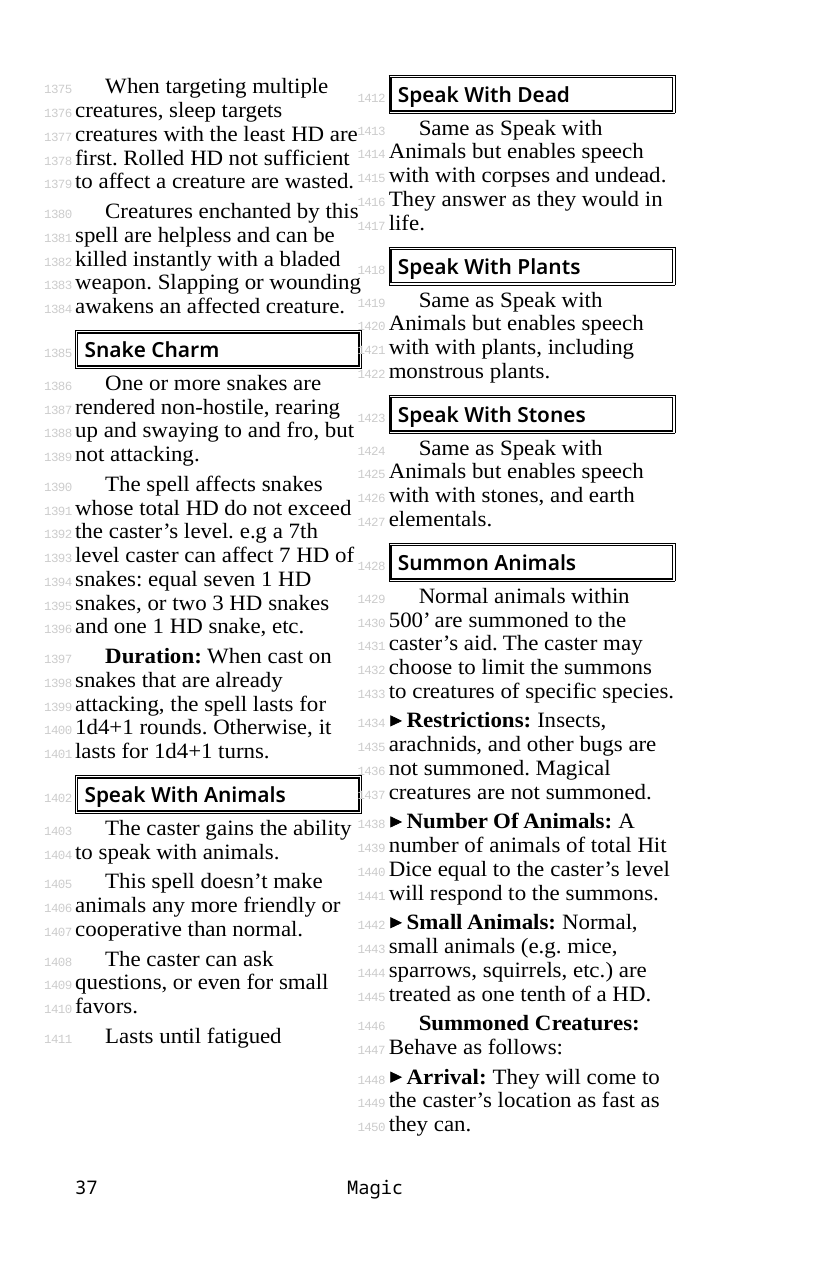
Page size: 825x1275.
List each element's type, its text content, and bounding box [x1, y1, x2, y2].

text Same as Speak with Animals but enables speech with with stones, and earth elementals. [388, 436, 675, 531]
list Summoned creatures: Behave as follows: [388, 1012, 675, 1059]
list Restrictions: Insects, arachnids, and other bugs are not summoned. Magical creatures are not summoned. [388, 709, 675, 804]
text Duration: When cast on snakes that are already attacking, the spell lasts for 1d4+1 rounds. Otherwise, it lasts for 1d4+1 turns. [75, 645, 362, 763]
list Arrival: They will come to the caster’s location as fast as they can. [388, 1065, 675, 1136]
text Lasts until fatigued [75, 1024, 362, 1048]
subtitle Snake Charm [78, 334, 358, 365]
subtitle Summon Animals [392, 546, 672, 578]
subtitle Speak with Dead [392, 78, 672, 110]
text This spell doesn’t make animals any more friendly or cooperative than normal. [75, 870, 362, 941]
text The caster gains the ability to speak with animals. [75, 817, 362, 864]
text Same as Speak with Animals but enables speech with with plants, including monstrous plants. [388, 288, 675, 383]
subtitle Speak with Animals [78, 779, 358, 810]
text When targeting multiple creatures, sleep targets creatures with the least HD are first. Rolled HD not sufficient to affect a creature are wasted. [75, 75, 362, 194]
text The spell affects snakes whose total HD do not exceed the caster’s level. e.g a 7th level caster can affect 7 HD of snakes: equal seven 1 HD snakes, or two 3 HD snakes and one 1 HD snake, etc. [75, 472, 362, 639]
text Normal animals within 500’ are summoned to the caster’s aid. The caster may choose to limit the summons to creatures of specific species. [388, 584, 675, 703]
text Same as Speak with Animals but enables speech with with corpses and undead. They answer as they would in life. [388, 116, 675, 235]
list Number of animals: A number of animals of total Hit Dice equal to the caster’s level will respond to the summons. [388, 810, 675, 905]
list Small animals: Normal, small animals (e.g. mice, sparrows, squirrels, etc.) are treated as one tenth of a HD. [388, 911, 675, 1006]
subtitle Speak with Plants [392, 250, 672, 282]
text One or more snakes are rendered non-hostile, rearing up and swaying to and fro, but not attacking. [75, 372, 362, 466]
text The caster can ask questions, or even for small favors. [75, 947, 362, 1018]
text Creatures enchanted by this spell are helpless and can be killed instantly with a bladed weapon. Slapping or wounding awakens an affected creature. [75, 200, 362, 318]
subtitle Speak with Stones [392, 398, 672, 430]
